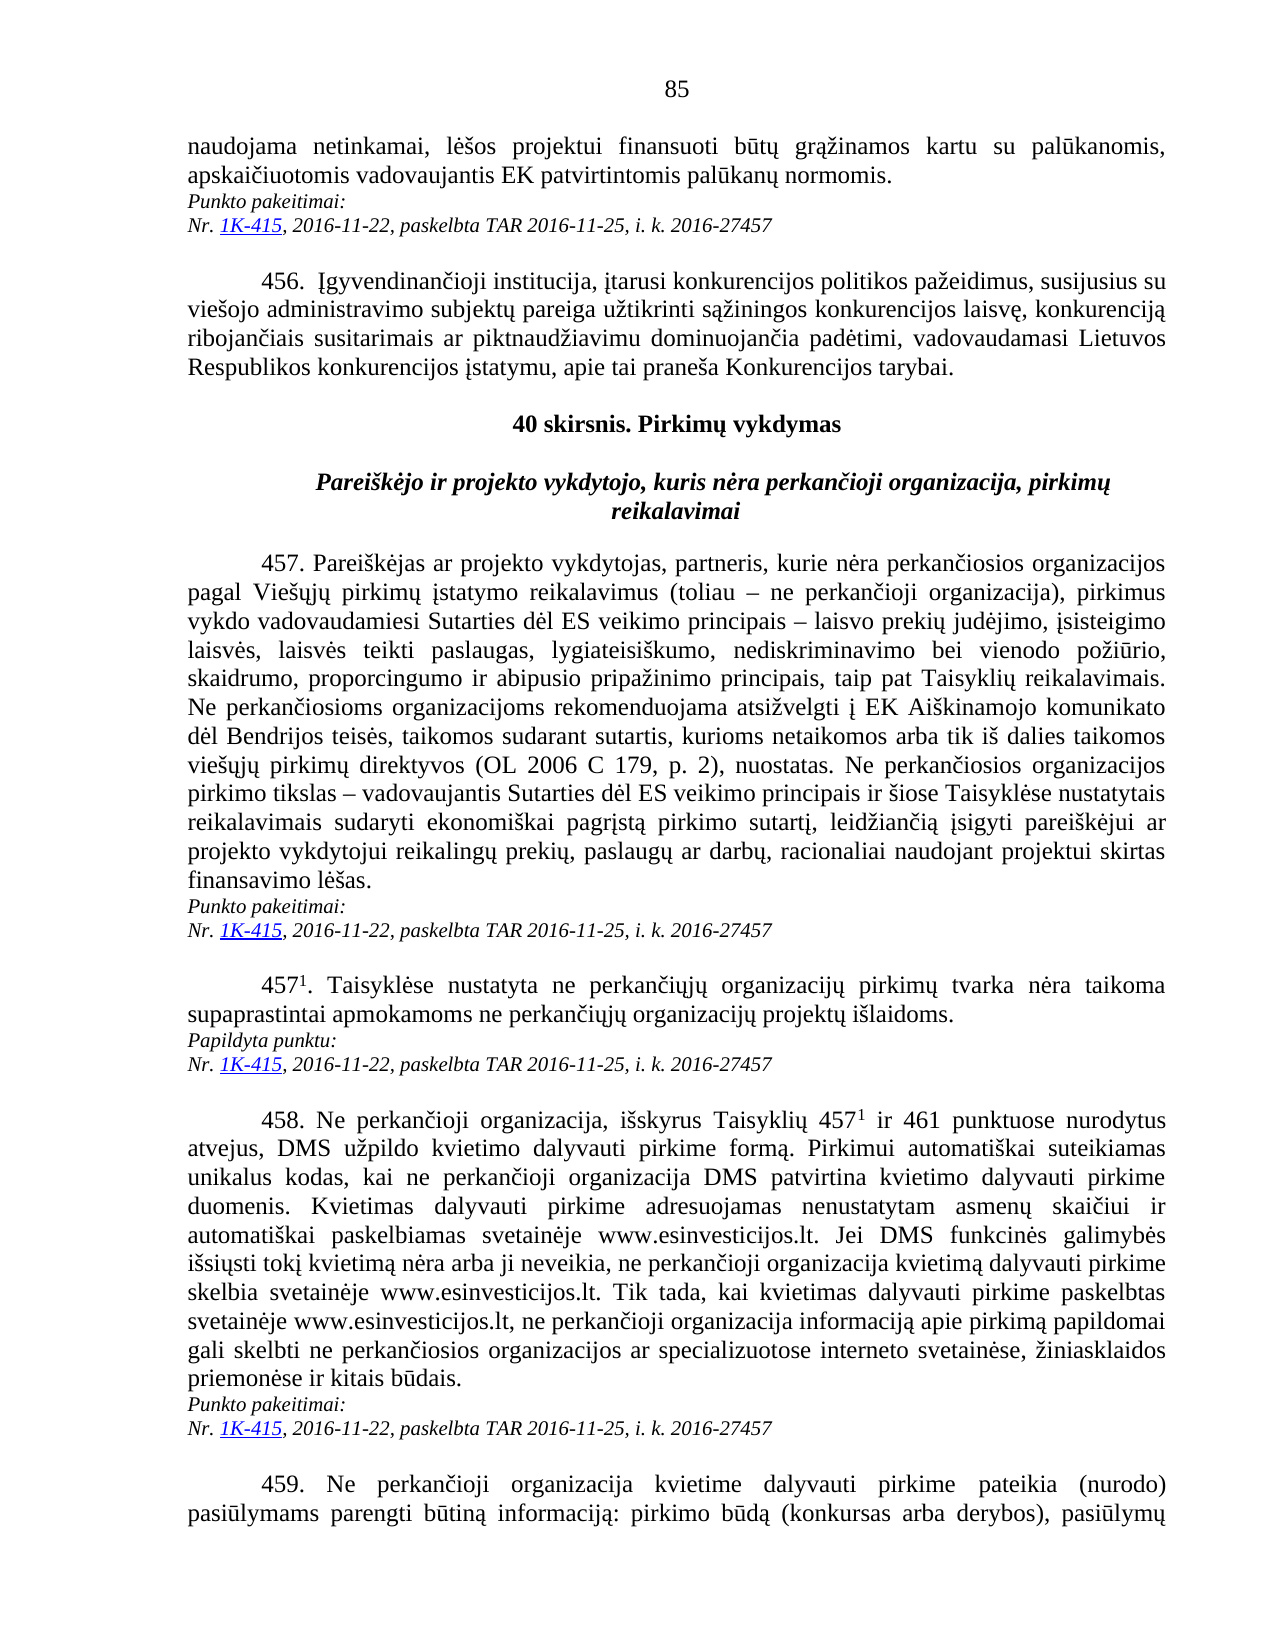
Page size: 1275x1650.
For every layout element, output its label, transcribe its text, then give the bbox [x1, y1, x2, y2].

text Nr. 1K-415, 2016-11-22, paskelbta TAR 2016-11-25, i. k. 2016-27457 [187, 213, 1167, 237]
text Punkto pakeitimai: [187, 1392, 1167, 1416]
text Nr. 1K-415, 2016-11-22, paskelbta TAR 2016-11-25, i. k. 2016-27457 [187, 918, 1167, 942]
text Nr. 1K-415, 2016-11-22, paskelbta TAR 2016-11-25, i. k. 2016-27457 [187, 1416, 1167, 1440]
text Punkto pakeitimai: [187, 893, 1167, 918]
text 458. Ne perkančioji organizacija, išskyrus Taisyklių 4571 ir 461 punktuose nurodytus atvejus, DMS užpildo kvietimo dalyvauti pirkime formą. Pirkimui automatiškai suteikiamas unikalus kodas, kai ne perkančioji organizacija DMS patvirtina kvietimo dalyvauti pirkime duomenis. Kvietimas dalyvauti pirkime adresuojamas nenustatytam asmenų skaičiui ir automatiškai paskelbiamas svetainėje www.esinvesticijos.lt. Jei DMS funkcinės galimybės išsiųsti tokį kvietimą nėra arba ji neveikia, ne perkančioji organizacija kvietimą dalyvauti pirkime skelbia svetainėje www.esinvesticijos.lt. Tik tada, kai kvietimas dalyvauti pirkime paskelbtas svetainėje www.esinvesticijos.lt, ne perkančioji organizacija informaciją apie pirkimą papildomai gali skelbti ne perkančiosios organizacijos ar specializuotose interneto svetainėse, žiniasklaidos priemonėse ir kitais būdais. [187, 1105, 1167, 1392]
text 457. Pareiškėjas ar projekto vykdytojas, partneris, kurie nėra perkančiosios organizacijos pagal Viešųjų pirkimų įstatymo reikalavimus (toliau – ne perkančioji organizacija), pirkimus vykdo vadovaudamiesi Sutarties dėl ES veikimo principais – laisvo prekių judėjimo, įsisteigimo laisvės, laisvės teikti paslaugas, lygiateisiškumo, nediskriminavimo bei vienodo požiūrio, skaidrumo, proporcingumo ir abipusio pripažinimo principais, taip pat Taisyklių reikalavimais. Ne perkančiosioms organizacijoms rekomenduojama atsižvelgti į EK Aiškinamojo komunikato dėl Bendrijos teisės, taikomos sudarant sutartis, kurioms netaikomos arba tik iš dalies taikomos viešųjų pirkimų direktyvos (OL 2006 C 179, p. 2), nuostatas. Ne perkančiosios organizacijos pirkimo tikslas – vadovaujantis Sutarties dėl ES veikimo principais ir šiose Taisyklėse nustatytais reikalavimais sudaryti ekonomiškai pagrįstą pirkimo sutartį, leidžiančią įsigyti pareiškėjui ar projekto vykdytojui reikalingų prekių, paslaugų ar darbų, racionaliai naudojant projektui skirtas finansavimo lėšas. [187, 548, 1167, 893]
text Punkto pakeitimai: [187, 189, 1167, 213]
text 459. Ne perkančioji organizacija kvietime dalyvauti pirkime pateikia (nurodo) pasiūlymams parengti būtiną informaciją: pirkimo būdą (konkursas arba derybos), pasiūlymų [187, 1469, 1167, 1527]
text Nr. 1K-415, 2016-11-22, paskelbta TAR 2016-11-25, i. k. 2016-27457 [187, 1052, 1167, 1076]
subtitle 40 skirsnis. Pirkimų vykdymas [246, 409, 1107, 438]
text 4571. Taisyklėse nustatyta ne perkančiųjų organizacijų pirkimų tvarka nėra taikoma supaprastintai apmokamoms ne perkančiųjų organizacijų projektų išlaidoms. [187, 970, 1167, 1028]
text Papildyta punktu: [187, 1028, 1167, 1052]
subtitle Pareiškėjo ir projekto vykdytojo, kuris nėra perkančioji organizacija, pirkimų reikalavimai [187, 467, 1167, 524]
text 456. Įgyvendinančioji institucija, įtarusi konkurencijos politikos pažeidimus, susijusius su viešojo administravimo subjektų pareiga užtikrinti sąžiningos konkurencijos laisvę, konkurenciją ribojančiais susitarimais ar piktnaudžiavimu dominuojančia padėtimi, vadovaudamasi Lietuvos Respublikos konkurencijos įstatymu, apie tai praneša Konkurencijos tarybai. [187, 266, 1167, 381]
text naudojama netinkamai, lėšos projektui finansuoti būtų grąžinamos kartu su palūkanomis, apskaičiuotomis vadovaujantis EK patvirtintomis palūkanų normomis. [187, 131, 1167, 189]
